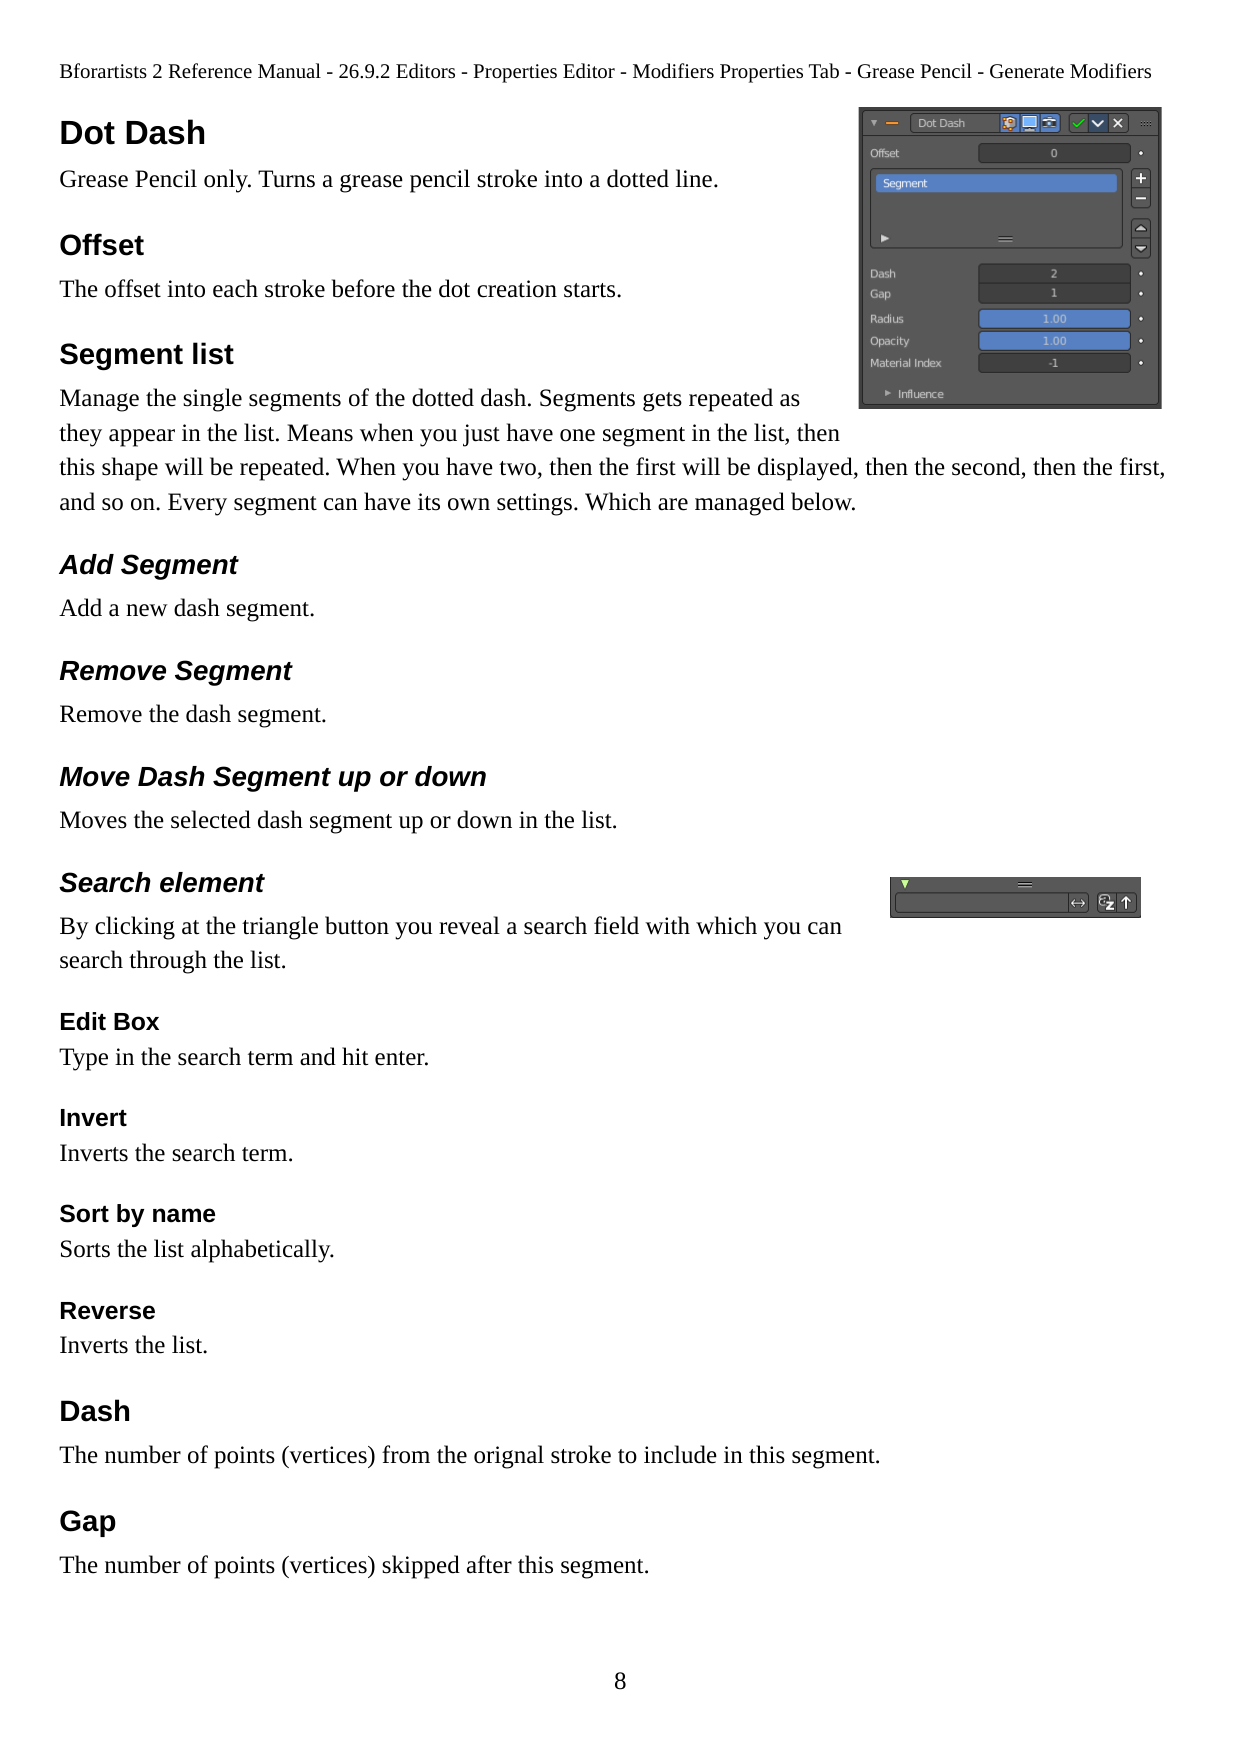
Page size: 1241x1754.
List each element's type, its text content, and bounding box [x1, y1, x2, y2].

text Remove the dash segment. [59, 699, 1181, 728]
subtitle Segment list [59, 337, 858, 371]
subtitle [1162, 227, 1181, 261]
text Grease Pencil only. Turns a grease pencil stroke into a dotted line. [59, 164, 858, 192]
subtitle Search element [59, 866, 1181, 898]
subtitle Sort by name [59, 1199, 1181, 1228]
text The number of points (vertices) from the orignal stroke to include in this segment. [59, 1441, 1181, 1469]
subtitle Remove Segment [59, 654, 1181, 686]
text Inverts the list. [59, 1331, 1181, 1359]
subtitle Edit Box [59, 1007, 1181, 1035]
subtitle Gap [59, 1504, 1181, 1538]
picture [890, 877, 1141, 918]
subtitle Reverse [59, 1296, 1181, 1324]
text The number of points (vertices) skipped after this segment. [59, 1550, 1181, 1579]
subtitle Dot Dash [59, 113, 858, 151]
subtitle Invert [59, 1103, 1181, 1132]
subtitle Add Segment [59, 548, 1181, 580]
picture [858, 107, 1162, 409]
subtitle Dash [59, 1394, 1181, 1428]
text Add a new dash segment. [59, 593, 1181, 622]
text Type in the search term and hit enter. [59, 1042, 1181, 1070]
text By clicking at the triangle button you reveal a search field with which you can search through the list. [59, 911, 1181, 974]
text Manage the single segments of the dotted dash. Segments gets repeated as they appear in the list. Means when you just have one segment in the list, then this shape will be repeated. When you have two, then the first will be displayed, then the second, then the first, and so on. Every segment can have its own settings. Which are managed below. [59, 383, 1181, 516]
subtitle [1162, 113, 1181, 151]
subtitle Offset [59, 227, 858, 261]
subtitle Move Dash Segment up or down [59, 760, 1181, 792]
text The offset into each stroke before the dot creation starts. [59, 274, 858, 302]
subtitle [1162, 337, 1181, 371]
text Sorts the list alphabetically. [59, 1234, 1181, 1263]
text Inverts the search term. [59, 1138, 1181, 1167]
text Moves the selected dash segment up or down in the list. [59, 805, 1181, 833]
